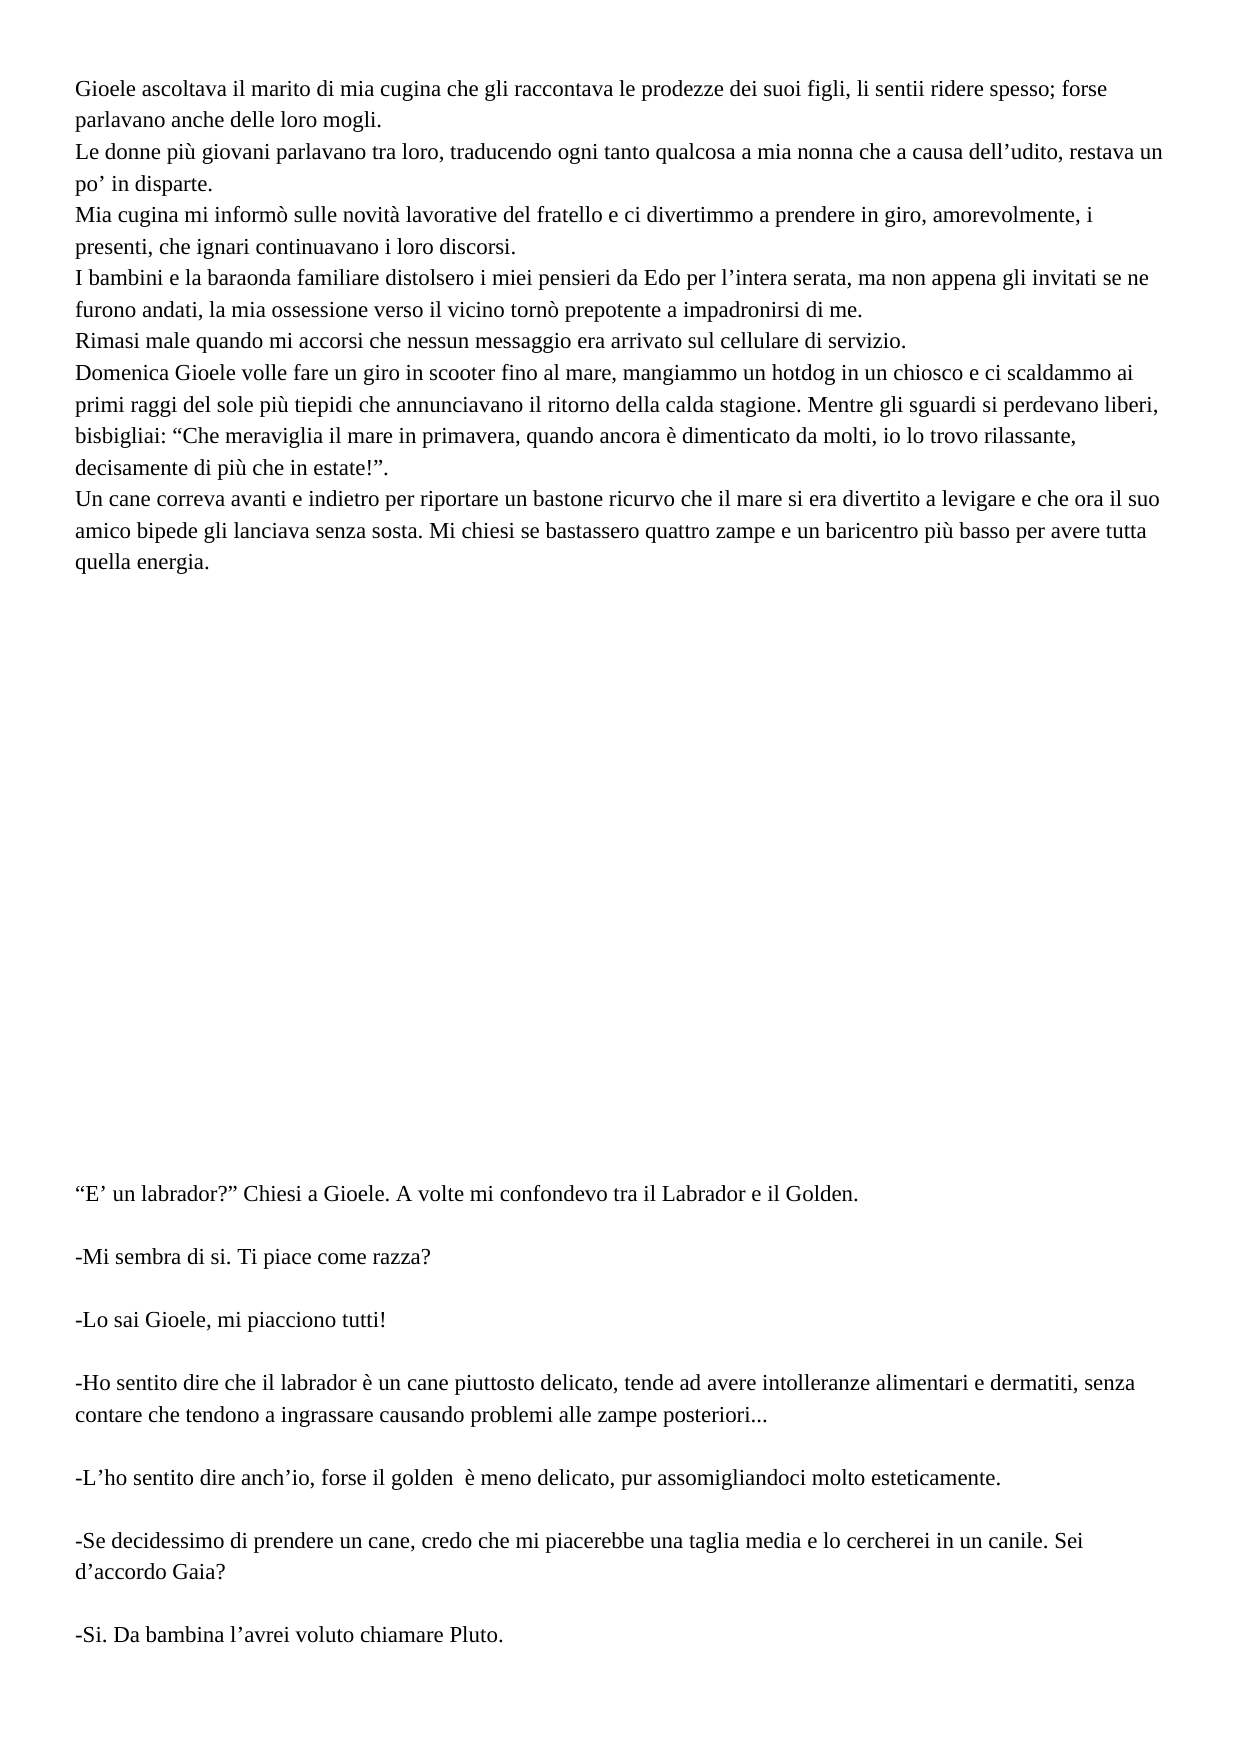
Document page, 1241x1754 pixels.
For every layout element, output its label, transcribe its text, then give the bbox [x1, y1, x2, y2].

text Rimasi male quando mi accorsi che nessun messaggio era arrivato sul cellulare di servizio. [75, 327, 1165, 354]
text -L’ho sentito dire anch’io, forse il golden è meno delicato, pur assomigliandoci molto esteticamente. [75, 1464, 1165, 1490]
text -Ho sentito dire che il labrador è un cane piuttosto delicato, tende ad avere intolleranze alimentari e dermatiti, senza contare che tendono a ingrassare causando problemi alle zampe posteriori... [75, 1369, 1165, 1427]
text -Mi sembra di si. Ti piace come razza? [75, 1243, 1165, 1269]
text Domenica Gioele volle fare un giro in scooter fino al mare, mangiammo un hotdog in un chiosco e ci scaldammo ai primi raggi del sole più tiepidi che annunciavano il ritorno della calda stagione. Mentre gli sguardi si perdevano liberi, bisbigliai: “Che meraviglia il mare in primavera, quando ancora è dimenticato da molti, io lo trovo rilassante, decisamente di più che in estate!”. [75, 359, 1165, 480]
text -Si. Da bambina l’avrei voluto chiamare Pluto. [75, 1622, 1165, 1648]
text Le donne più giovani parlavano tra loro, traducendo ogni tanto qualcosa a mia nonna che a causa dell’udito, restava un po’ in disparte. [75, 138, 1165, 196]
text “E’ un labrador?” Chiesi a Gioele. A volte mi confondevo tra il Labrador e il Golden. [75, 1180, 1165, 1206]
text Un cane correva avanti e indietro per riportare un bastone ricurvo che il mare si era divertito a levigare e che ora il suo amico bipede gli lanciava senza sosta. Mi chiesi se bastassero quattro zampe e un baricentro più basso per avere tutta quella energia. [75, 485, 1165, 575]
text -Se decidessimo di prendere un cane, credo che mi piacerebbe una taglia media e lo cercherei in un canile. Sei d’accordo Gaia? [75, 1527, 1165, 1585]
text I bambini e la baraonda familiare distolsero i miei pensieri da Edo per l’intera serata, ma non appena gli invitati se ne furono andati, la mia ossessione verso il vicino tornò prepotente a impadronirsi di me. [75, 264, 1165, 322]
text Gioele ascoltava il marito di mia cugina che gli raccontava le prodezze dei suoi figli, li sentii ridere spesso; forse parlavano anche delle loro mogli. [75, 75, 1165, 133]
text -Lo sai Gioele, mi piacciono tutti! [75, 1306, 1165, 1332]
text Mia cugina mi informò sulle novità lavorative del fratello e ci divertimmo a prendere in giro, amorevolmente, i presenti, che ignari continuavano i loro discorsi. [75, 201, 1165, 259]
